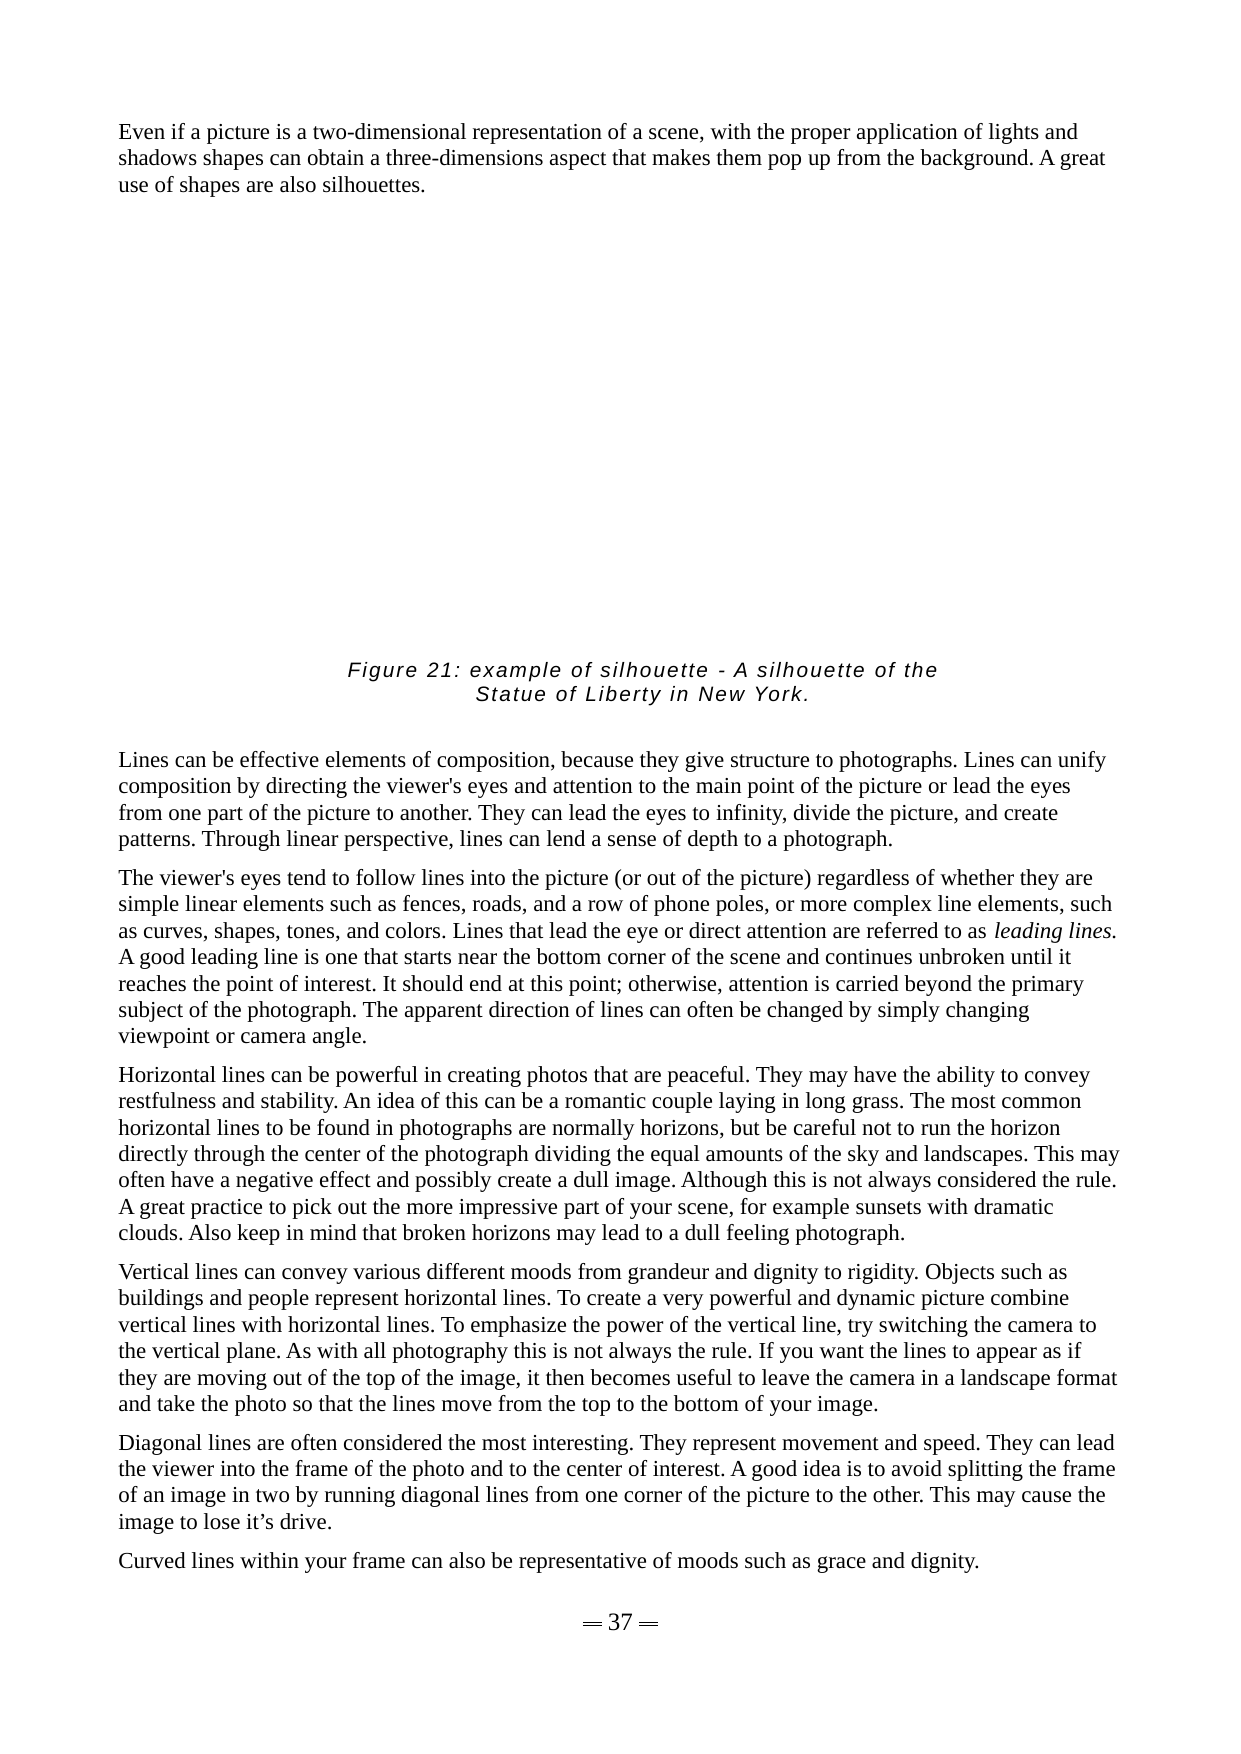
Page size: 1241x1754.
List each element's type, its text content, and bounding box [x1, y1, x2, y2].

text Figure 21: example of silhouette - A silhouette of the Statue of Liberty in New York. [331, 244, 956, 706]
text Vertical lines can convey various different moods from grandeur and dignity to rigidity. Objects such as buildings and people represent horizontal lines. To create a very powerful and dynamic picture combine vertical lines with horizontal lines. To emphasize the power of the vertical line, try switching the camera to the vertical plane. As with all photography this is not always the rule. If you want the lines to appear as if they are moving out of the top of the image, it then becomes useful to leave the camera in a landscape format and take the photo so that the lines move from the top to the bottom of your image. [118, 1258, 1122, 1416]
text Horizontal lines can be powerful in creating photos that are peaceful. They may have the ability to convey restfulness and stability. An idea of this can be a romantic couple laying in long grass. The most common horizontal lines to be found in photographs are normally horizons, but be careful not to run the horizon directly through the center of the photograph dividing the equal amounts of the sky and landscapes. This may often have a negative effect and possibly create a dull image. Although this is not always considered the rule. A great practice to pick out the more impressive part of your scene, for example sunsets with dramatic clouds. Also keep in mind that broken horizons may lead to a dull feeling photograph. [118, 1061, 1122, 1246]
text Diagonal lines are often considered the most interesting. They represent movement and speed. They can lead the viewer into the frame of the photo and to the center of interest. A good idea is to avoid splitting the frame of an image in two by running diagonal lines from one corner of the picture to the other. This may cause the image to lose it’s drive. [118, 1429, 1122, 1534]
text Curved lines within your frame can also be representative of moods such as grace and dignity. [118, 1547, 1122, 1573]
text [331, 706, 956, 717]
text The viewer's eyes tend to follow lines into the picture (or out of the picture) regardless of whether they are simple linear elements such as fences, roads, and a row of phone poles, or more complex line elements, such as curves, shapes, tones, and colors. Lines that lead the eye or direct attention are referred to as leading lines. A good leading line is one that starts near the bottom corner of the scene and continues unbroken until it reaches the point of interest. It should end at this point; otherwise, attention is carried beyond the primary subject of the photograph. The apparent direction of lines can often be changed by simply changing viewpoint or camera angle. [118, 864, 1122, 1049]
text [331, 233, 956, 244]
text Lines can be effective elements of composition, because they give structure to photographs. Lines can unify composition by directing the viewer's eyes and attention to the main point of the picture or lead the eyes from one part of the picture to another. They can lead the eyes to infinity, divide the picture, and create patterns. Through linear perspective, lines can lend a sense of depth to a photograph. [118, 210, 1122, 852]
text Even if a picture is a two-dimensional representation of a scene, with the proper application of lights and shadows shapes can obtain a three-dimensions aspect that makes them pop up from the background. A great use of shapes are also silhouettes. [118, 118, 1122, 197]
